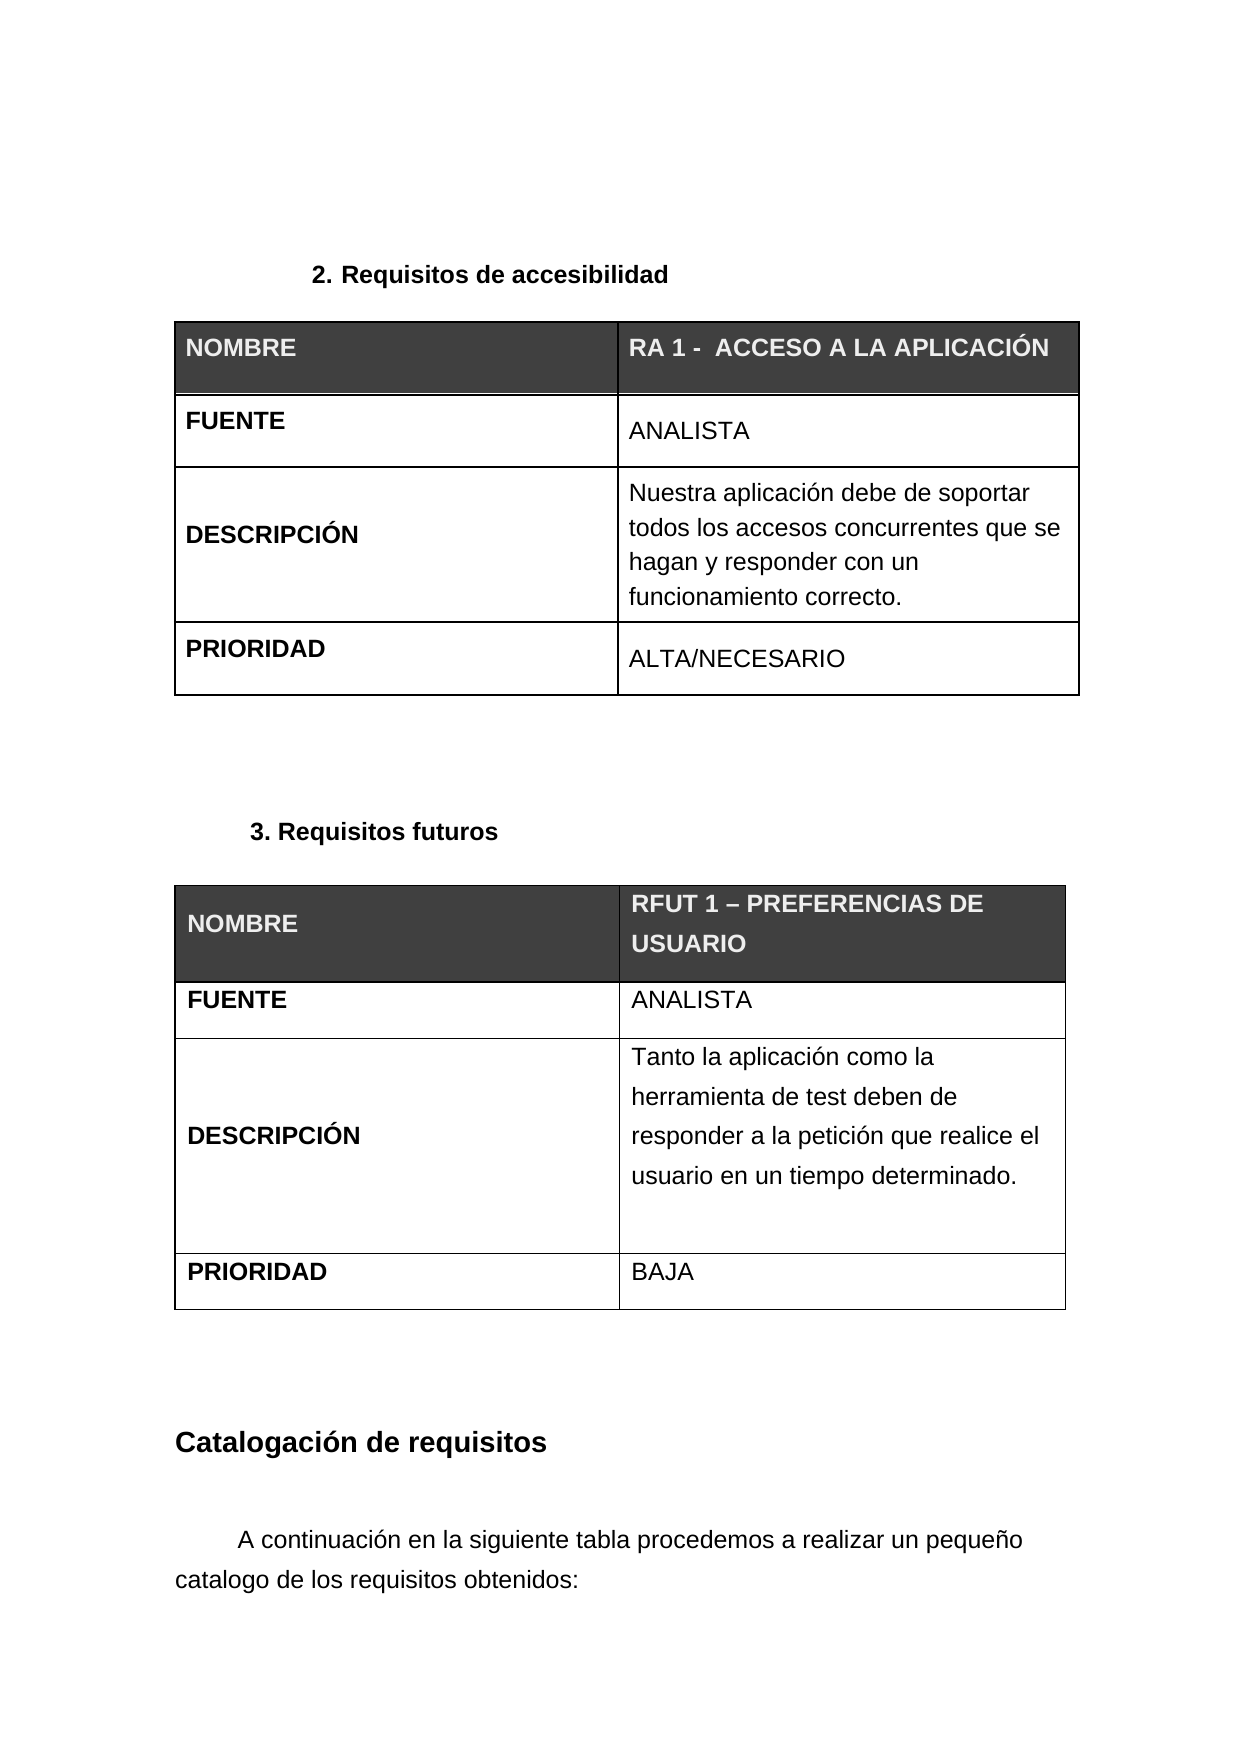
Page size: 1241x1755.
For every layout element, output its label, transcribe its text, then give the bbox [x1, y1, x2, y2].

table_header RFUT 1 – PREFERENCIAS DE USUARIO [620, 886, 1065, 981]
table_cell ANALISTA [619, 396, 1078, 466]
table_cell ANALISTA [620, 983, 1065, 1038]
list Requisitos de accesibilidad [312, 261, 1065, 289]
table_cell PRIORIDAD [176, 1254, 619, 1309]
table_cell FUENTE [176, 983, 619, 1038]
table_cell Tanto la aplicación como la herramienta de test deben de responder a la petición que realice el usuario en un tiempo determinado. [620, 1039, 1065, 1253]
table_cell DESCRIPCIÓN [176, 1039, 619, 1253]
table_cell ALTA/NECESARIO [619, 623, 1078, 693]
text A continuación en la siguiente tabla procedemos a realizar un pequeño catalogo de los requisitos obtenidos: [175, 1525, 1065, 1593]
table_cell PRIORIDAD [176, 623, 617, 693]
table_cell FUENTE [176, 396, 617, 466]
table_header NOMBRE [176, 323, 617, 393]
table_cell BAJA [620, 1254, 1065, 1309]
table_header RA 1 - ACCESO A LA APLICACIÓN [619, 323, 1078, 393]
table_cell Nuestra aplicación debe de soportar todos los accesos concurrentes que se hagan y responder con un funcionamiento correcto. [619, 468, 1078, 621]
text 3. Requisitos futuros [175, 816, 1065, 845]
subtitle Catalogación de requisitos [175, 1425, 1065, 1458]
table_cell DESCRIPCIÓN [176, 468, 617, 621]
table_header NOMBRE [176, 886, 619, 981]
